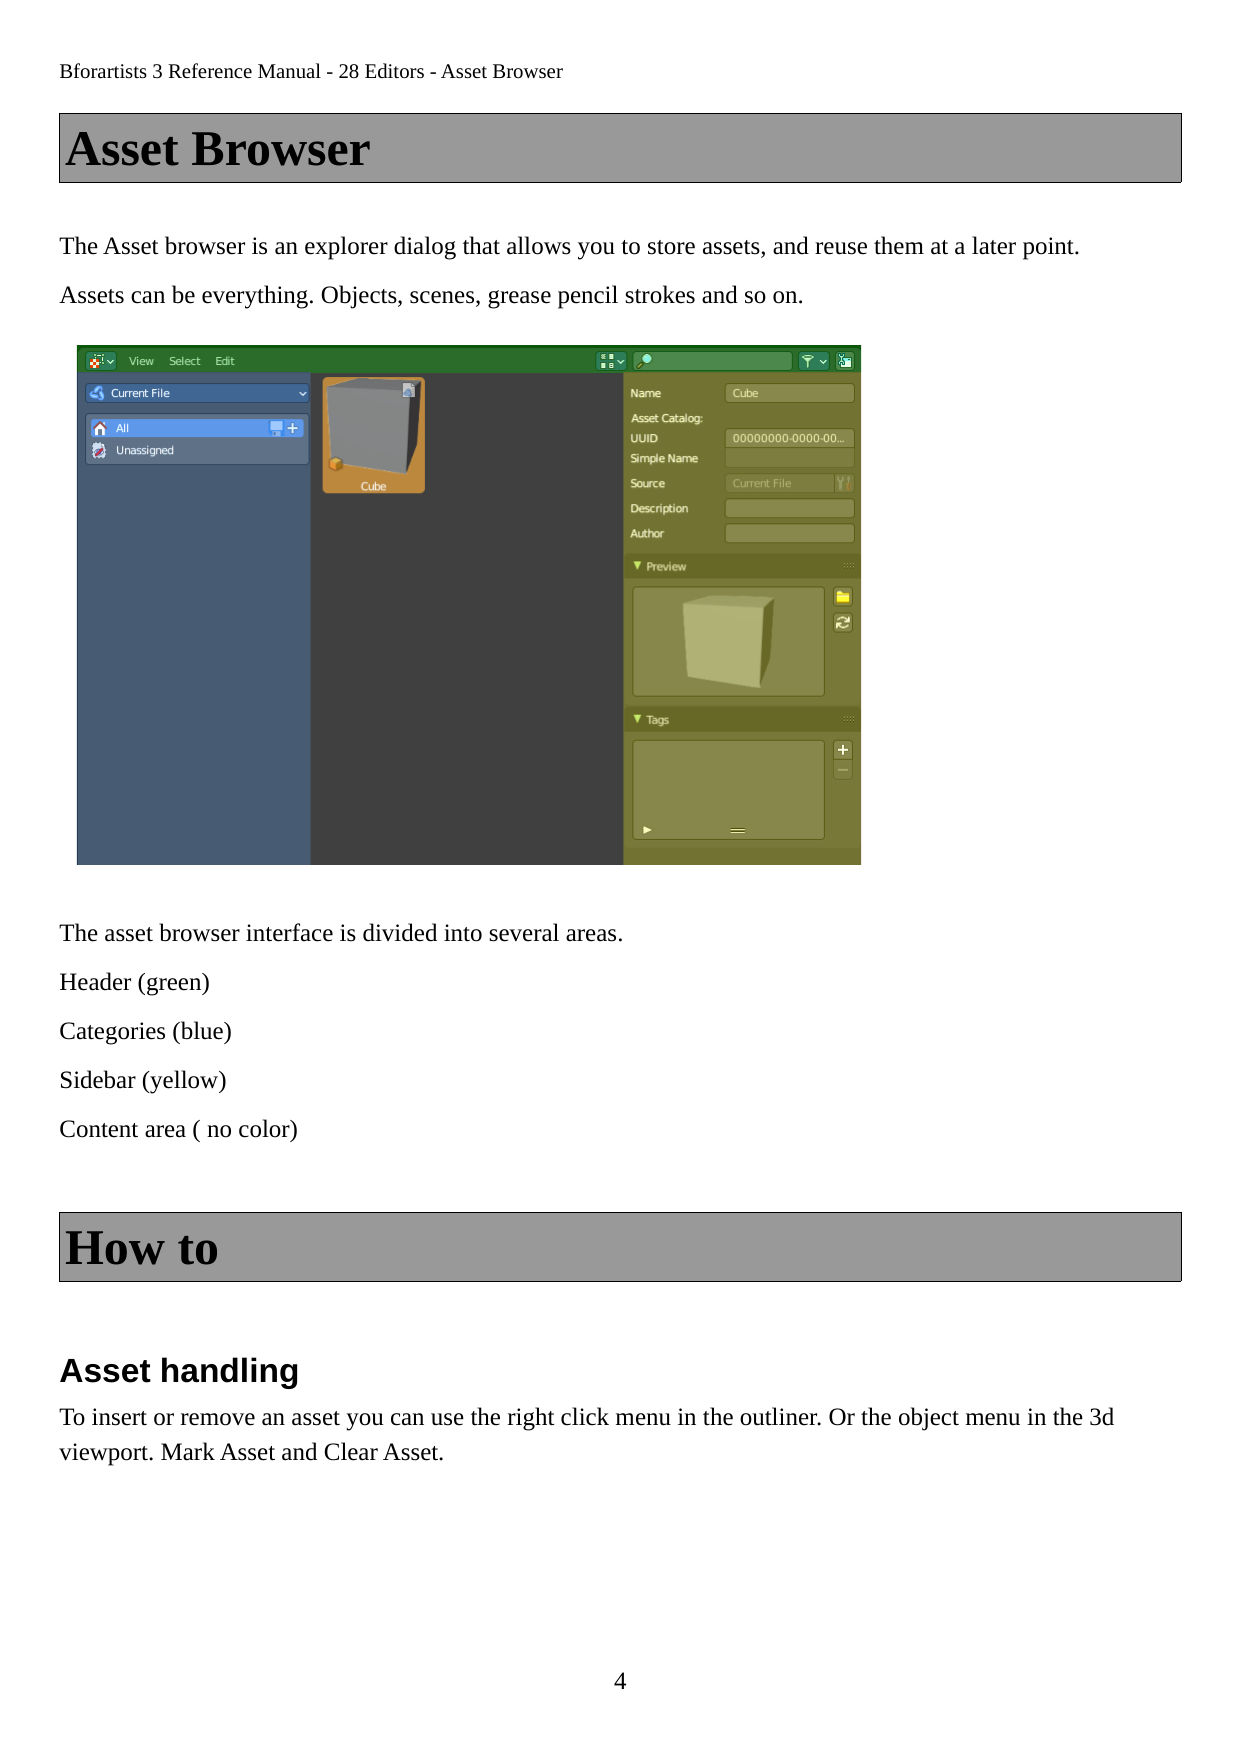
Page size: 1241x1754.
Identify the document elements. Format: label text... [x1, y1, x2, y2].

subtitle Asset handling [59, 1351, 1181, 1390]
text The Asset browser is an explorer dialog that allows you to store assets, and reuse them at a later point. [59, 231, 1181, 259]
text Header (green) [59, 967, 1181, 996]
text The asset browser interface is divided into several areas. [59, 918, 1181, 946]
table_header Asset Browser [60, 114, 1181, 182]
text Sidebar (yellow) [59, 1065, 1181, 1094]
table_header How to [60, 1213, 1181, 1281]
picture [76, 345, 862, 865]
text To insert or remove an asset you can use the right click menu in the outliner. Or the object menu in the 3d viewport. Mark Asset and Clear Asset. [59, 1402, 1181, 1466]
text Assets can be everything. Objects, scenes, grease pencil strokes and so on. [59, 280, 1181, 309]
text Content area ( no color) [59, 1114, 1181, 1143]
text Categories (blue) [59, 1016, 1181, 1044]
